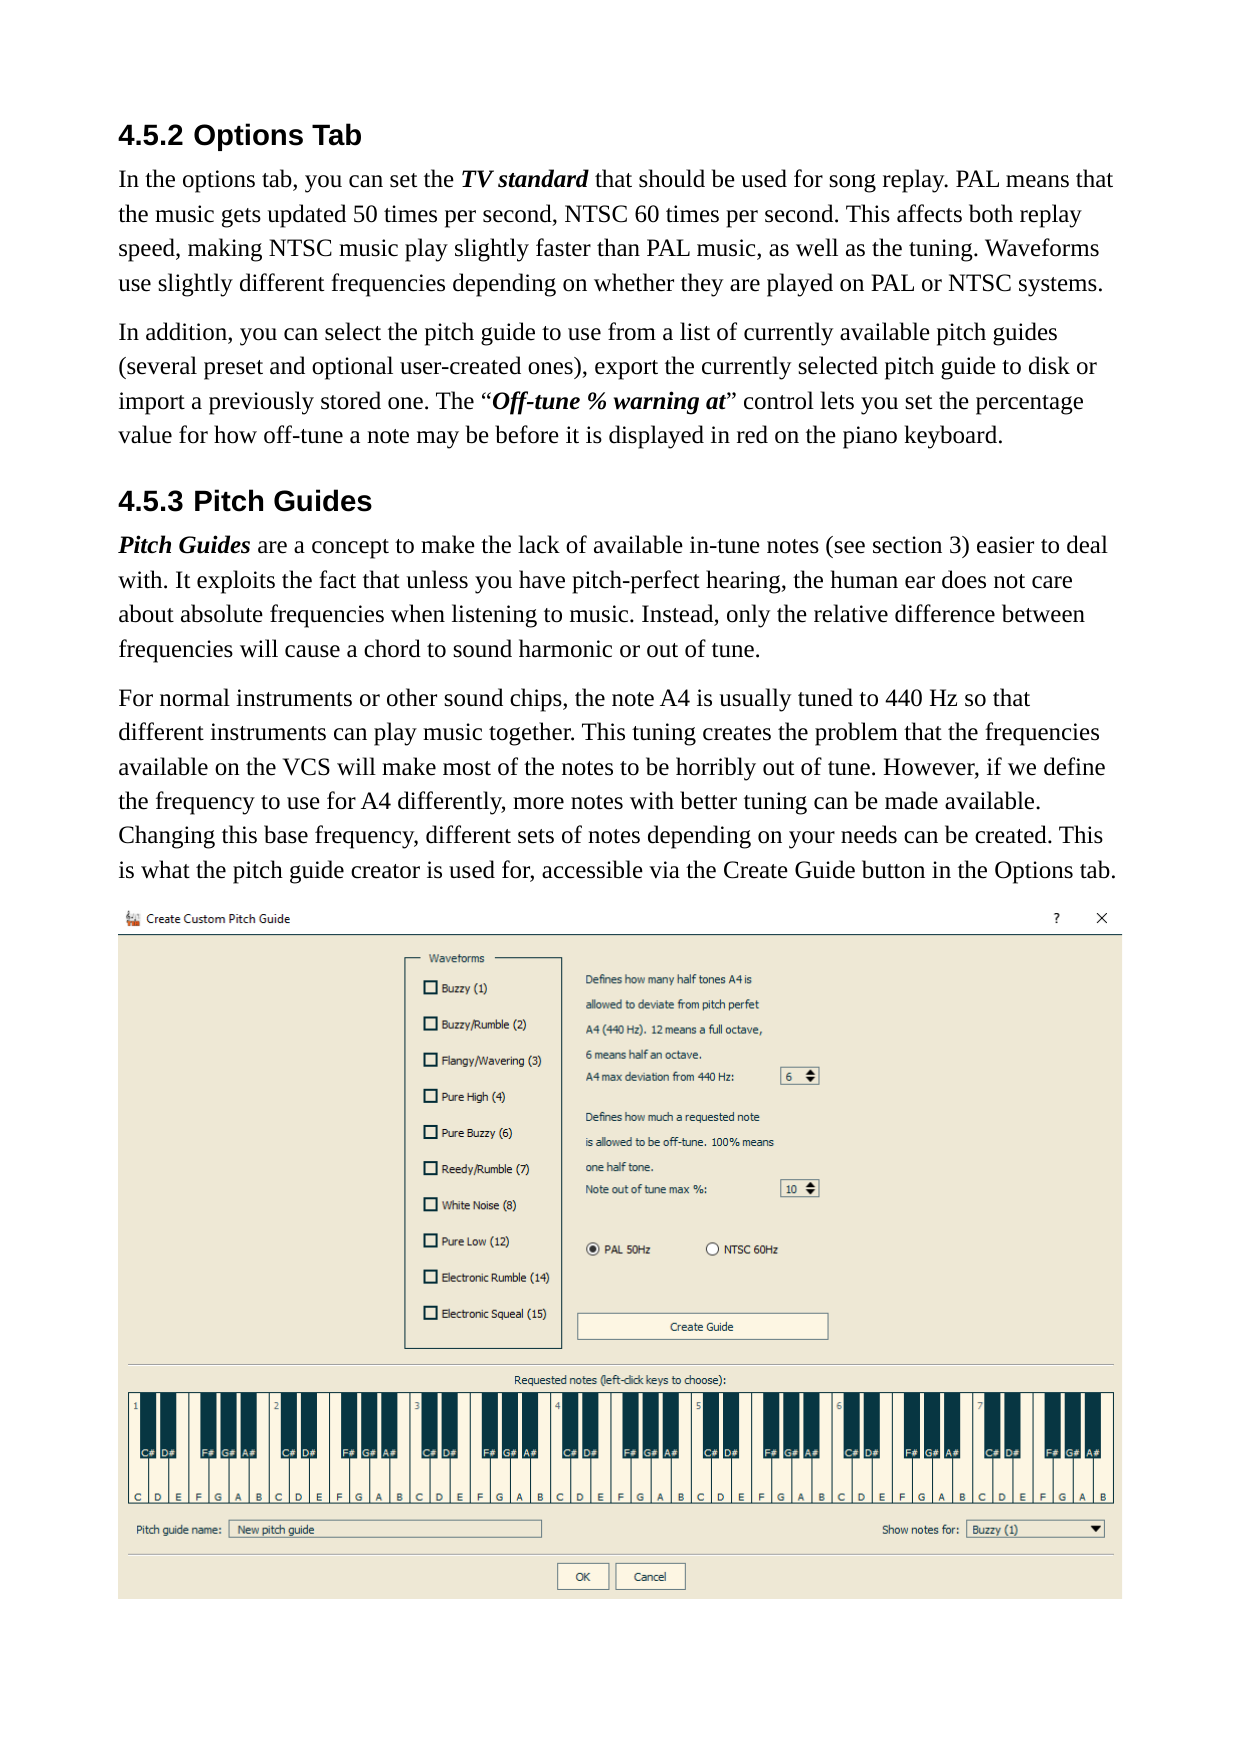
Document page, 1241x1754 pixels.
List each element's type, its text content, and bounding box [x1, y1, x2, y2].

text In the options tab, you can set the TV standard that should be used for song replay. PAL means that the music gets updated 50 times per second, NTSC 60 times per second. This affects both replay speed, making NTSC music play slightly faster than PAL music, as well as the tuning. Waveforms use slightly different frequencies depending on whether they are played on PAL or NTSC systems. [118, 164, 1122, 297]
subtitle Options Tab [118, 118, 1122, 152]
subtitle Pitch Guides [118, 484, 1122, 518]
text For normal instruments or other sound chips, the note A4 is usually tuned to 440 Hz so that different instruments can play music together. This tuning creates the problem that the frequencies available on the VCS will make most of the notes to be horribly out of tune. However, if we define the frequency to use for A4 differently, more notes with better tuning can be made available. Changing this base frequency, different sets of notes depending on your needs can be created. This is what the pitch guide creator is used for, accessible via the Create Guide button in the Options tab. [118, 683, 1122, 884]
text In addition, you can select the pitch guide to use from a list of currently available pitch guides (several preset and optional user-created ones), export the currently selected pitch guide to disk or import a previously stored one. The “Off-tune % warning at” control lets you set the percentage value for how off-tune a note may be before it is displayed in red on the piano keyboard. [118, 317, 1122, 449]
picture [118, 904, 1123, 1599]
text Pitch Guides are a concept to make the lack of available in-tune notes (see section 3) easier to deal with. It exploits the fact that unless you have pitch-perfect hearing, the human ear does not care about absolute frequencies when listening to music. Instead, only the relative difference between frequencies will cause a chord to sound harmonic or out of tune. [118, 530, 1122, 662]
